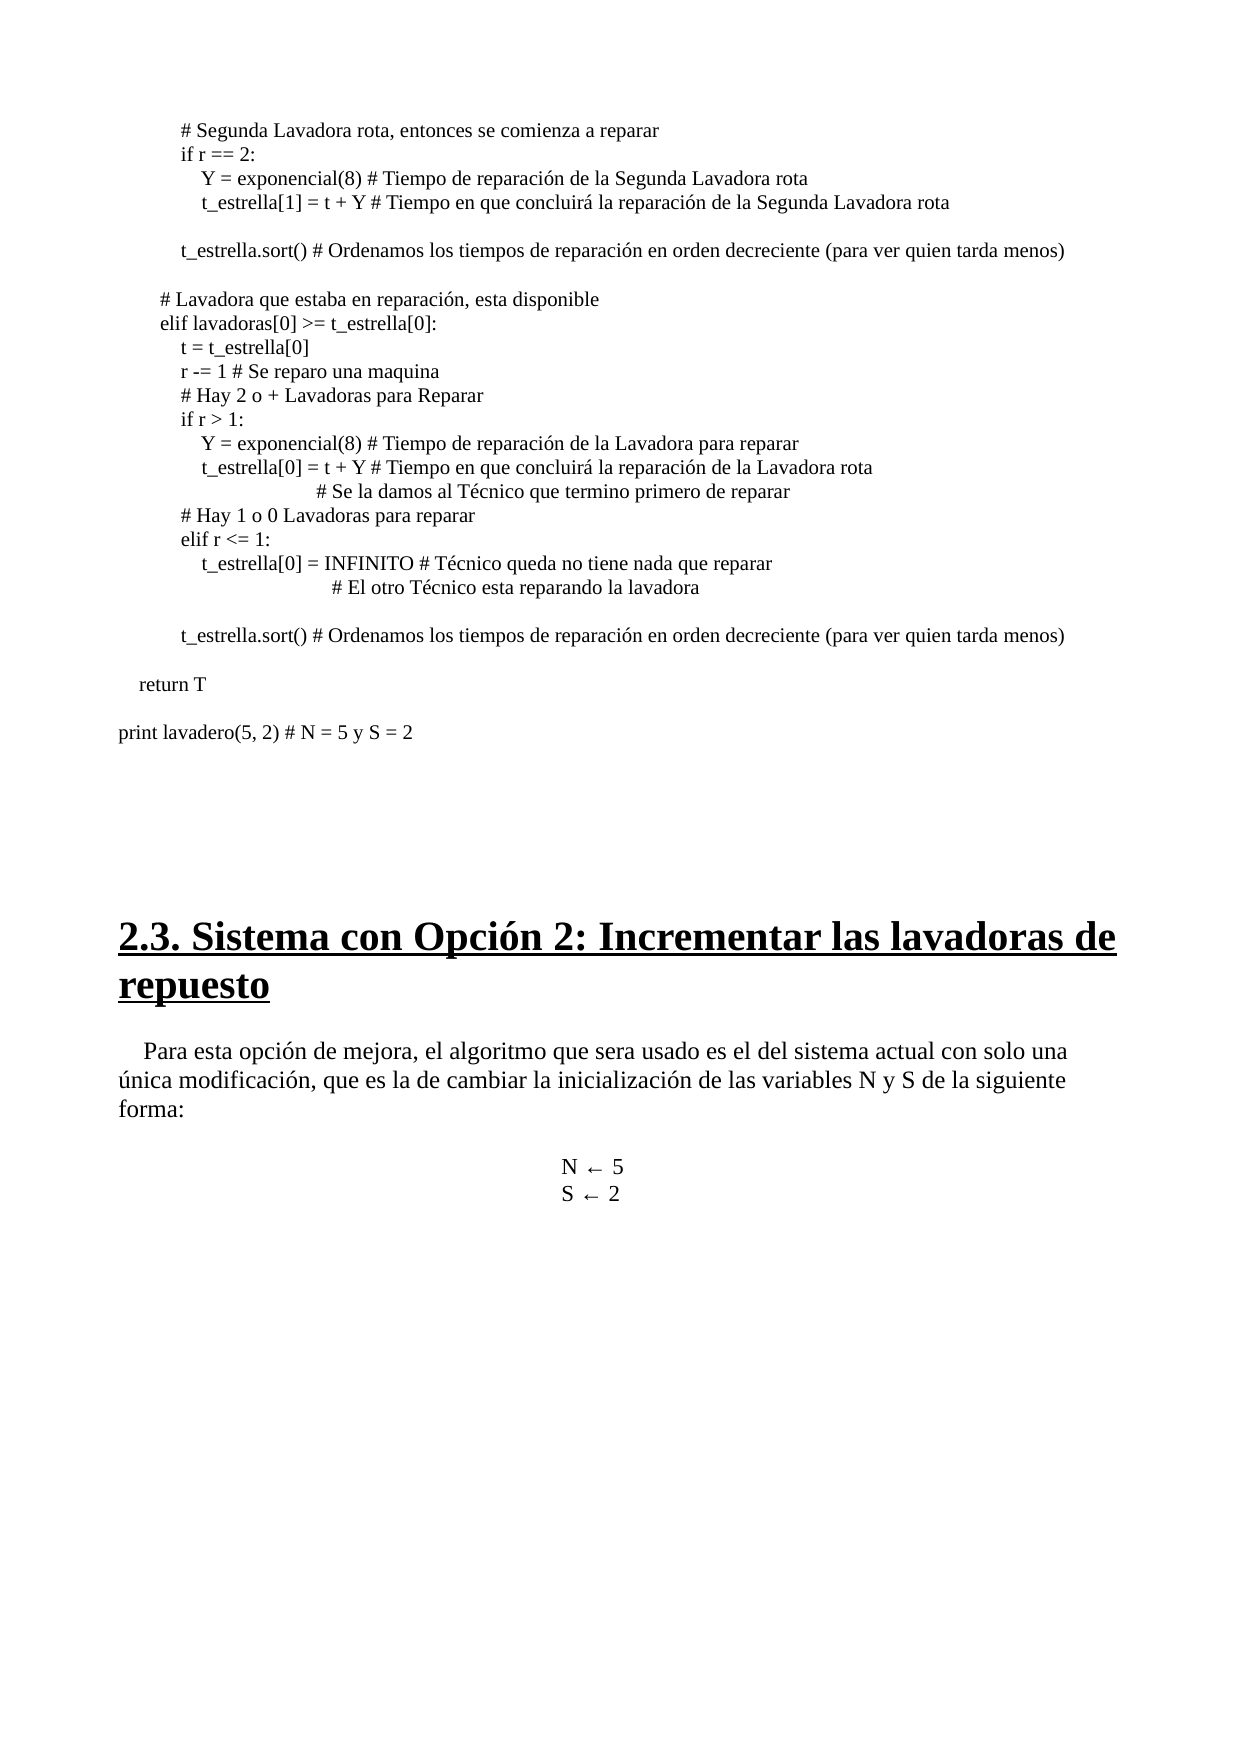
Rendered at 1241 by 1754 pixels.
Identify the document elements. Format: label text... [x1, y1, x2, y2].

text t = t_estrella[0] [118, 335, 1122, 359]
text # Hay 2 o + Lavadoras para Reparar [118, 383, 1122, 407]
text # El otro Técnico esta reparando la lavadora [118, 575, 1122, 599]
text if r == 2: [118, 142, 1122, 166]
text elif r <= 1: [118, 527, 1122, 551]
text Y = exponencial(8) # Tiempo de reparación de la Segunda Lavadora rota [118, 166, 1122, 190]
text Y = exponencial(8) # Tiempo de reparación de la Lavadora para reparar [118, 431, 1122, 455]
text # Se la damos al Técnico que termino primero de reparar [118, 479, 1122, 503]
text t_estrella[0] = INFINITO # Técnico queda no tiene nada que reparar [118, 551, 1122, 575]
text t_estrella.sort() # Ordenamos los tiempos de reparación en orden decreciente (para ver quien tarda menos) [118, 238, 1122, 262]
text # Lavadora que estaba en reparación, esta disponible [118, 287, 1122, 311]
text print lavadero(5, 2) # N = 5 y S = 2 [118, 720, 1122, 744]
text N ← 5 [118, 1151, 1122, 1180]
text return T [118, 672, 1122, 696]
text elif lavadoras[0] >= t_estrella[0]: [118, 311, 1122, 335]
text t_estrella[1] = t + Y # Tiempo en que concluirá la reparación de la Segunda Lavadora rota [118, 190, 1122, 214]
text Para esta opción de mejora, el algoritmo que sera usado es el del sistema actual con solo una única modificación, que es la de cambiar la inicialización de las variables N y S de la siguiente forma: [118, 1036, 1122, 1123]
text t_estrella.sort() # Ordenamos los tiempos de reparación en orden decreciente (para ver quien tarda menos) [118, 623, 1122, 647]
text # Segunda Lavadora rota, entonces se comienza a reparar [118, 118, 1122, 142]
text r -= 1 # Se reparo una maquina [118, 359, 1122, 383]
text # Hay 1 o 0 Lavadoras para reparar [118, 503, 1122, 527]
text if r > 1: [118, 407, 1122, 431]
text t_estrella[0] = t + Y # Tiempo en que concluirá la reparación de la Lavadora rota [118, 455, 1122, 479]
text 2.3. Sistema con Opción 2: Incrementar las lavadoras de repuesto [118, 912, 1122, 1008]
text S ← 2 [118, 1180, 1122, 1206]
